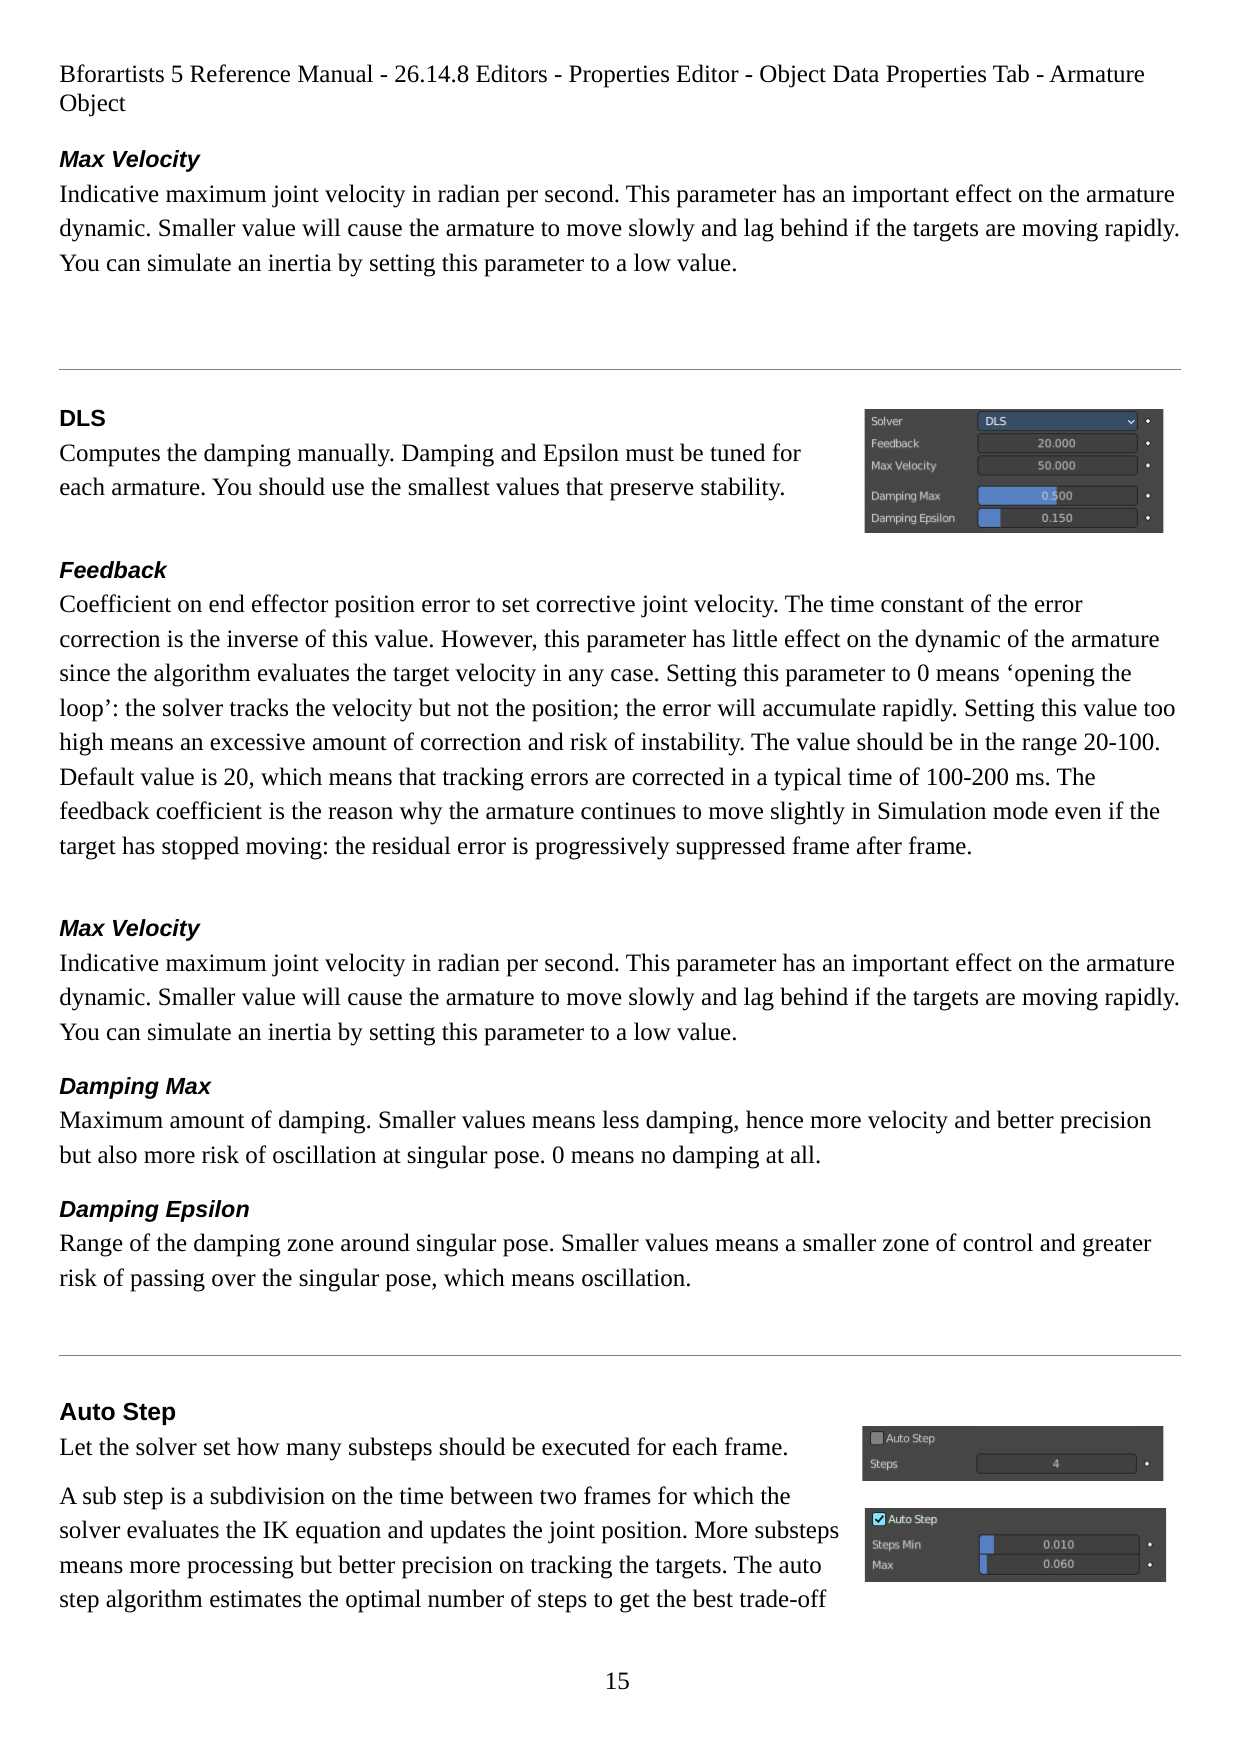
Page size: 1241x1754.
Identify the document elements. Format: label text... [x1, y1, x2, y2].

subtitle DLS [59, 405, 1181, 432]
text Maximum amount of damping. Smaller values means less damping, hence more velocity and better precision but also more risk of oscillation at singular pose. 0 means no damping at all. [59, 1105, 1181, 1168]
picture [864, 1508, 1167, 1582]
picture [864, 409, 1164, 533]
subtitle Damping Epsilon [59, 1195, 1181, 1222]
subtitle Damping Max [59, 1072, 1181, 1099]
text Computes the damping manually. Damping and Epsilon must be tuned for each armature. You should use the smallest values that preserve stability. [59, 438, 864, 501]
text Indicative maximum joint velocity in radian per second. This parameter has an important effect on the armature dynamic. Smaller value will cause the armature to move slowly and lag behind if the targets are moving rapidly. You can simulate an inertia by setting this parameter to a low value. [59, 948, 1181, 1046]
subtitle Auto Step [59, 1397, 1181, 1426]
subtitle Max Velocity [59, 146, 1181, 173]
subtitle Max Velocity [59, 915, 1181, 942]
text Range of the damping zone around singular pose. Smaller values means a smaller zone of control and greater risk of passing over the singular pose, which means oscillation. [59, 1228, 1181, 1291]
subtitle Feedback [59, 557, 1181, 583]
text Coefficient on end effector position error to set corrective joint velocity. The time constant of the error correction is the inverse of this value. However, this parameter has little effect on the dynamic of the armature since the algorithm evaluates the target velocity in any case. Setting this parameter to 0 means ‘opening the loop’: the solver tracks the velocity but not the position; the error will accumulate rapidly. Setting this value too high means an excessive amount of correction and risk of instability. The value should be in the range 20-100. Default value is 20, which means that tracking errors are corrected in a typical time of 100-200 ms. The feedback coefficient is the reason why the armature continues to move slightly in Simulation mode even if the target has stopped moving: the residual error is progressively suppressed frame after frame. [59, 589, 1181, 860]
text Let the solver set how many substeps should be executed for each frame. [59, 1432, 862, 1461]
picture [862, 1426, 1164, 1481]
text Indicative maximum joint velocity in radian per second. This parameter has an important effect on the armature dynamic. Smaller value will cause the armature to move slowly and lag behind if the targets are moving rapidly. You can simulate an inertia by setting this parameter to a low value. [59, 179, 1181, 277]
text A sub step is a subdivision on the time between two frames for which the solver evaluates the IK equation and updates the joint position. More substeps means more processing but better precision on tracking the targets. The auto step algorithm estimates the optimal number of steps to get the best trade-off [59, 1481, 1181, 1613]
